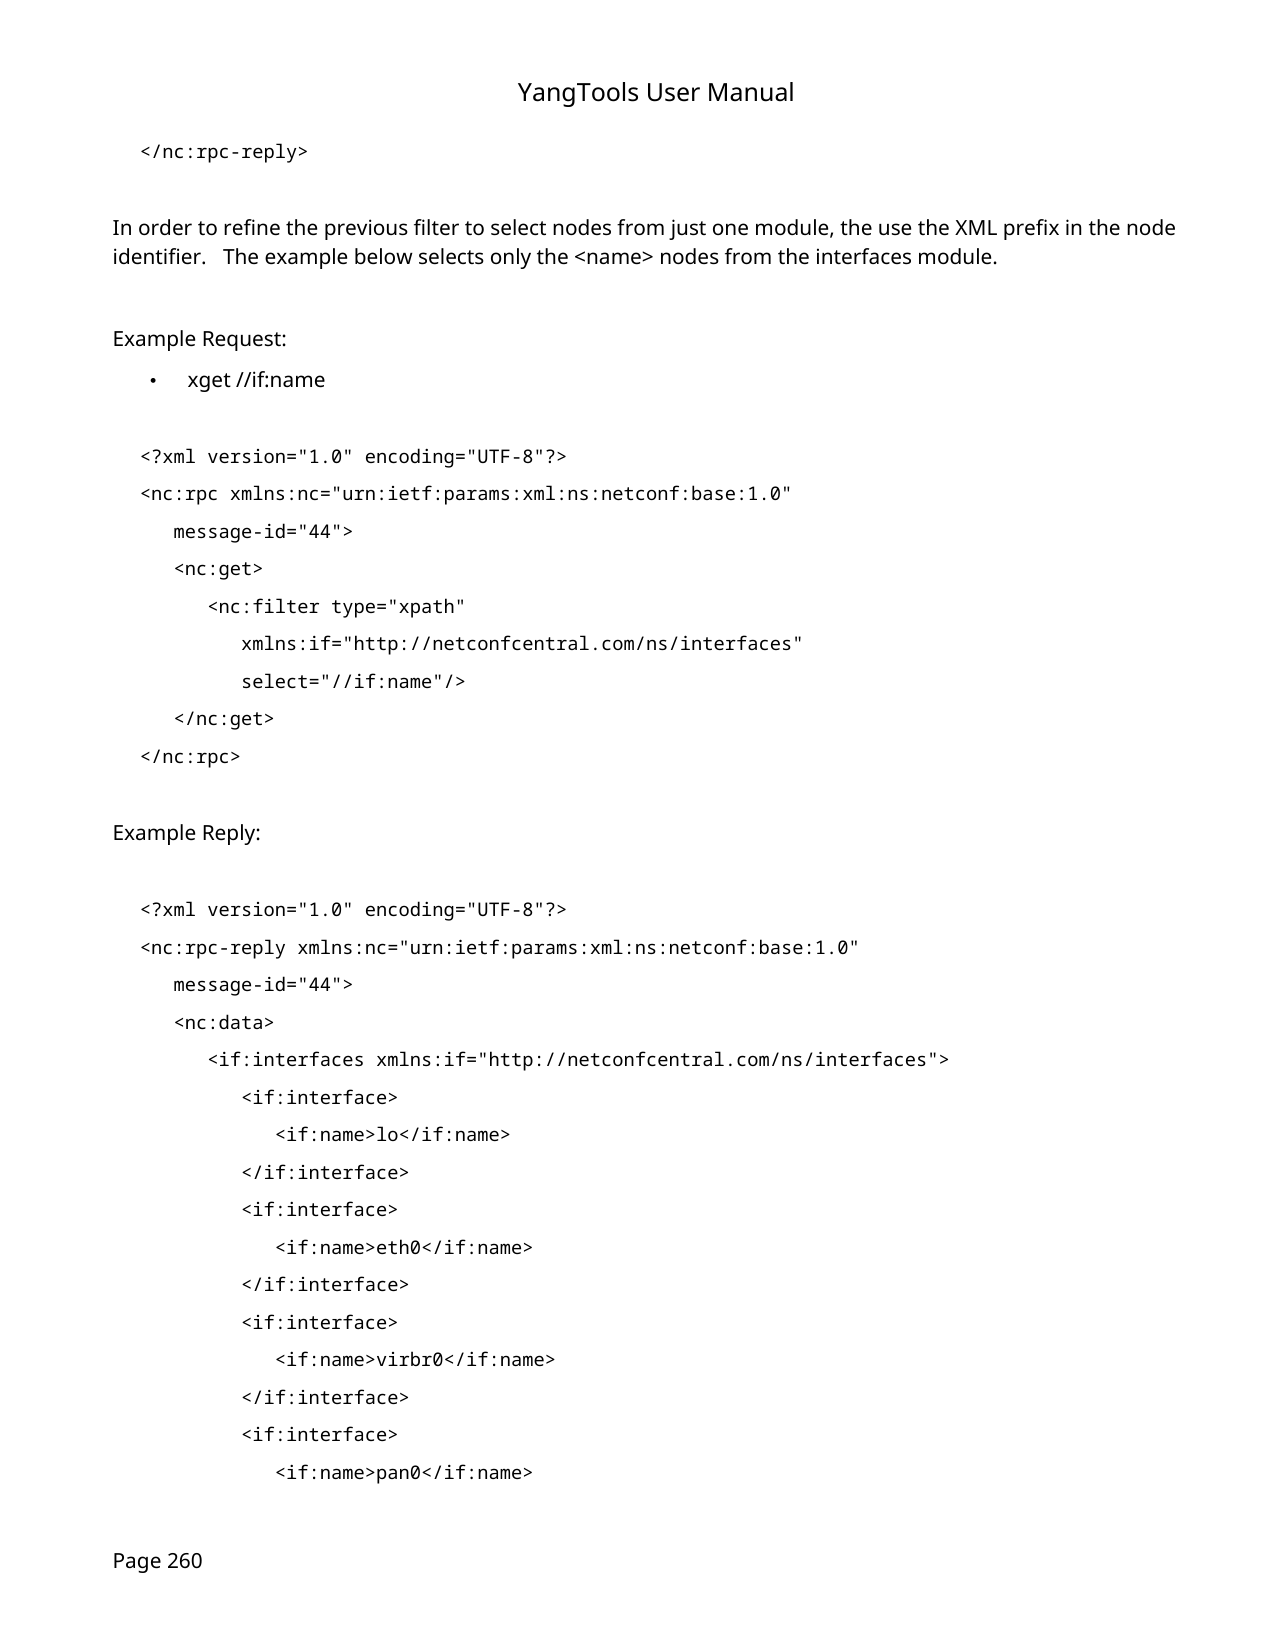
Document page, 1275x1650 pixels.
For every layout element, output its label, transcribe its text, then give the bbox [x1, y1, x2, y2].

text select="//if:name"/> [139, 668, 1200, 694]
text </if:interface> [139, 1384, 1200, 1410]
text <if:name>virbr0</if:name> [139, 1347, 1200, 1372]
text Example Request: [112, 324, 1200, 352]
text <nc:data> [139, 1009, 1200, 1035]
text <if:name>pan0</if:name> [139, 1459, 1200, 1485]
text </nc:rpc-reply> [139, 138, 1200, 164]
text <if:interface> [139, 1084, 1200, 1110]
text <nc:rpc xmlns:nc="urn:ietf:params:xml:ns:netconf:base:1.0" [139, 481, 1200, 506]
text <if:interface> [139, 1197, 1200, 1222]
text <if:interfaces xmlns:if="http://netconfcentral.com/ns/interfaces"> [139, 1047, 1200, 1072]
text <?xml version="1.0" encoding="UTF-8"?> [139, 897, 1200, 922]
text </if:interface> [139, 1159, 1200, 1185]
list xget //if:name [150, 365, 1200, 393]
text </if:interface> [139, 1272, 1200, 1297]
text <nc:get> [139, 556, 1200, 581]
text message-id="44"> [139, 972, 1200, 997]
text message-id="44"> [139, 518, 1200, 544]
text Example Reply: [112, 818, 1200, 847]
text <?xml version="1.0" encoding="UTF-8"?> [139, 443, 1200, 469]
text <if:interface> [139, 1422, 1200, 1447]
text In order to refine the previous filter to select nodes from just one module, the use the XML prefix in the node identifier. The example below selects only the <name> nodes from the interfaces module. [112, 213, 1200, 270]
text <nc:filter type="xpath" [139, 593, 1200, 619]
text xmlns:if="http://netconfcentral.com/ns/interfaces" [139, 631, 1200, 656]
text <if:name>lo</if:name> [139, 1122, 1200, 1147]
text </nc:rpc> [139, 743, 1200, 769]
text </nc:get> [139, 706, 1200, 731]
text <if:name>eth0</if:name> [139, 1234, 1200, 1260]
text <nc:rpc-reply xmlns:nc="urn:ietf:params:xml:ns:netconf:base:1.0" [139, 934, 1200, 960]
text <if:interface> [139, 1309, 1200, 1335]
